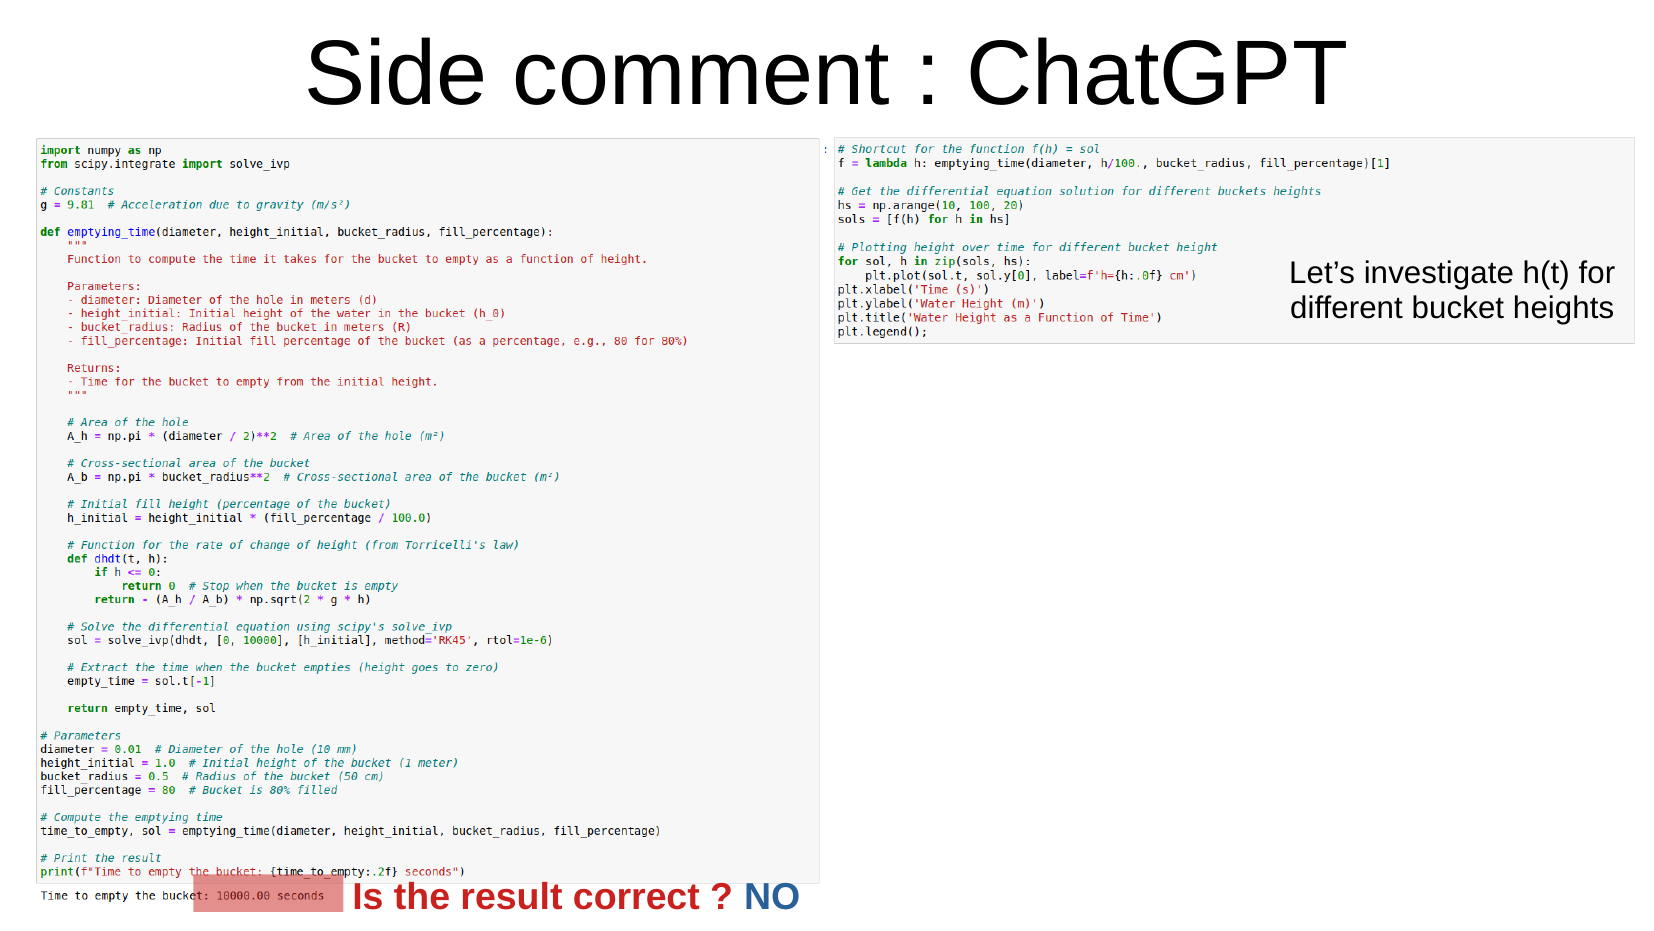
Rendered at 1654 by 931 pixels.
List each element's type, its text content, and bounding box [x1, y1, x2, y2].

text_box Is the result correct ? NO [337, 868, 824, 931]
text_box Let’s investigate h(t) for different bucket heights [1263, 248, 1642, 368]
title Side comment : ChatGPT [82, 0, 1571, 151]
text_box [193, 874, 337, 912]
picture [31, 132, 824, 908]
picture [825, 128, 1644, 350]
